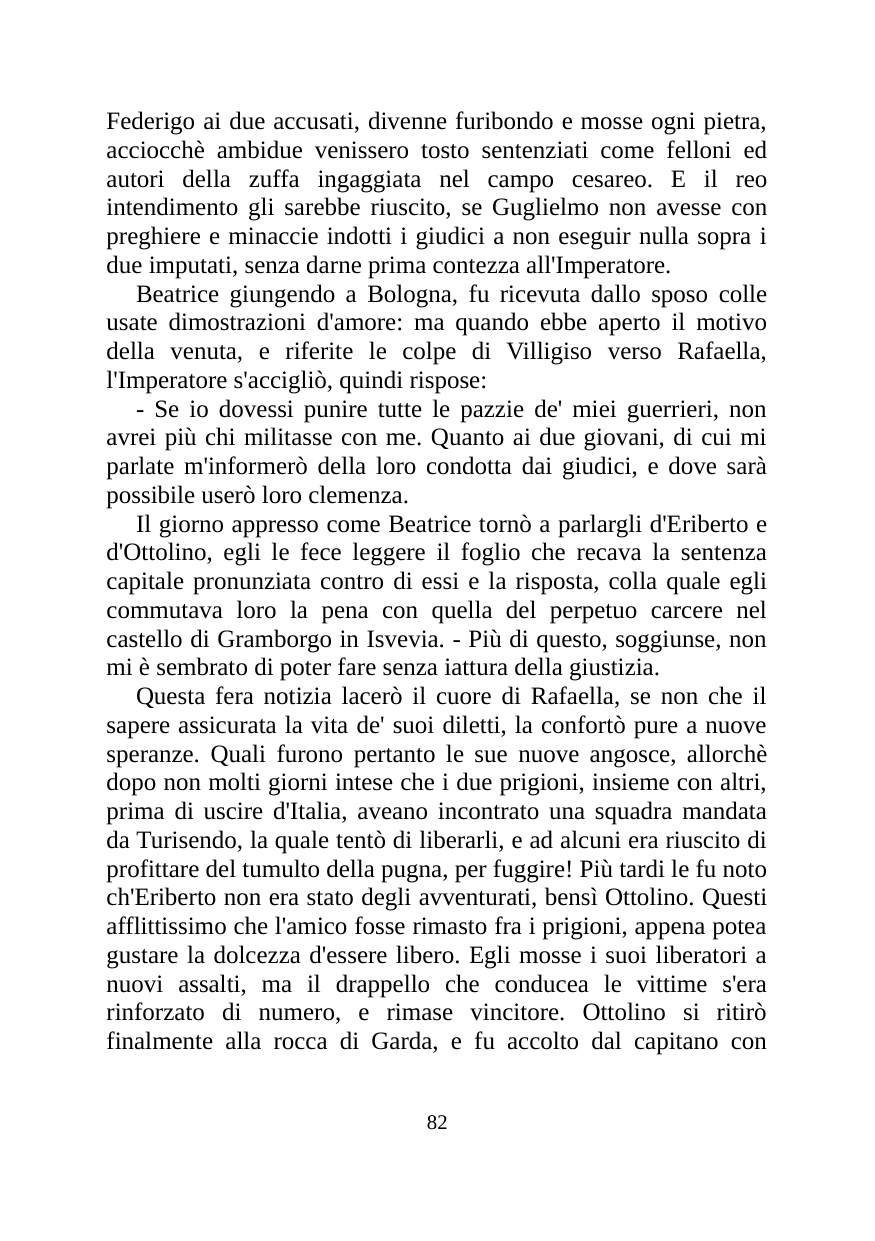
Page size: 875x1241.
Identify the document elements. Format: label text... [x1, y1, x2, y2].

text Questa fera notizia lacerò il cuore di Rafaella, se non che il sapere assicurata la vita de' suoi diletti, la confortò pure a nuove speranze. Quali furono pertanto le sue nuove angosce, allorchè dopo non molti giorni intese che i due prigioni, insieme con altri, prima di uscire d'Italia, aveano incontrato una squadra mandata da Turisendo, la quale tentò di liberarli, e ad alcuni era riuscito di profittare del tumulto della pugna, per fuggire! Più tardi le fu noto ch'Eriberto non era stato degli avventurati, bensì Ottolino. Questi afflittissimo che l'amico fosse rimasto fra i prigioni, appena potea gustare la dolcezza d'essere libero. Egli mosse i suoi liberatori a nuovi assalti, ma il drappello che conducea le vittime s'era rinforzato di numero, e rimase vincitore. Ottolino si ritirò finalmente alla rocca di Garda, e fu accolto dal capitano con [106, 681, 768, 1055]
text - Se io dovessi punire tutte le pazzie de' miei guerrieri, non avrei più chi militasse con me. Quanto ai due giovani, di cui mi parlate m'informerò della loro condotta dai giudici, e dove sarà possibile userò loro clemenza. [106, 394, 768, 509]
text Federigo ai due accusati, divenne furibondo e mosse ogni pietra, acciocchè ambidue venissero tosto sentenziati come felloni ed autori della zuffa ingaggiata nel campo cesareo. E il reo intendimento gli sarebbe riuscito, se Guglielmo non avesse con preghiere e minaccie indotti i giudici a non eseguir nulla sopra i due imputati, senza darne prima contezza all'Imperatore. [106, 106, 768, 279]
text Beatrice giungendo a Bologna, fu ricevuta dallo sposo colle usate dimostrazioni d'amore: ma quando ebbe aperto il motivo della venuta, e riferite le colpe di Villigiso verso Rafaella, l'Imperatore s'accigliò, quindi rispose: [106, 279, 768, 394]
text Il giorno appresso come Beatrice tornò a parlargli d'Eriberto e d'Ottolino, egli le fece leggere il foglio che recava la sentenza capitale pronunziata contro di essi e la risposta, colla quale egli commutava loro la pena con quella del perpetuo carcere nel castello di Gramborgo in Isvevia. - Più di questo, soggiunse, non mi è sembrato di poter fare senza iattura della giustizia. [106, 509, 768, 681]
